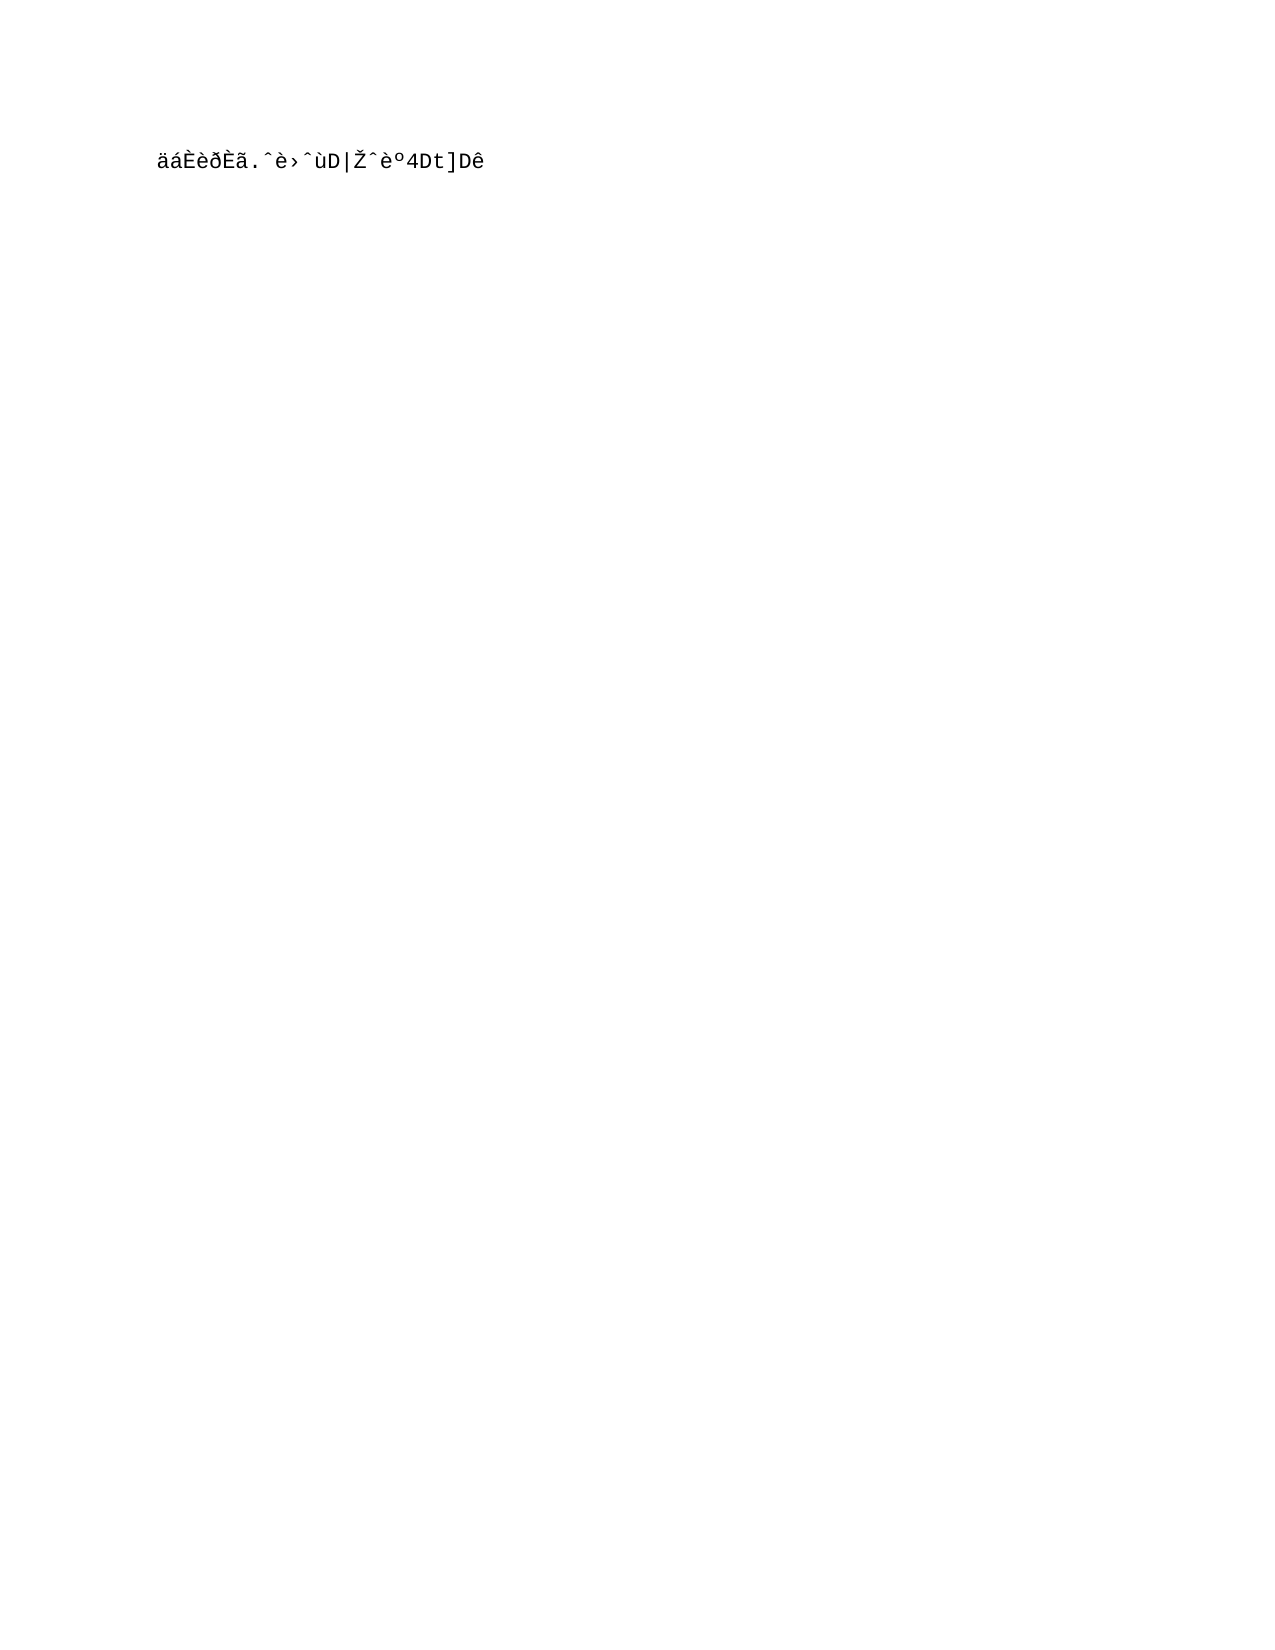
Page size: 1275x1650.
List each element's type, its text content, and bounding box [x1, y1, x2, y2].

text äáÈèðÈã.ˆè›ˆùD|Žˆèº4Dt]Dê [156, 150, 1118, 175]
